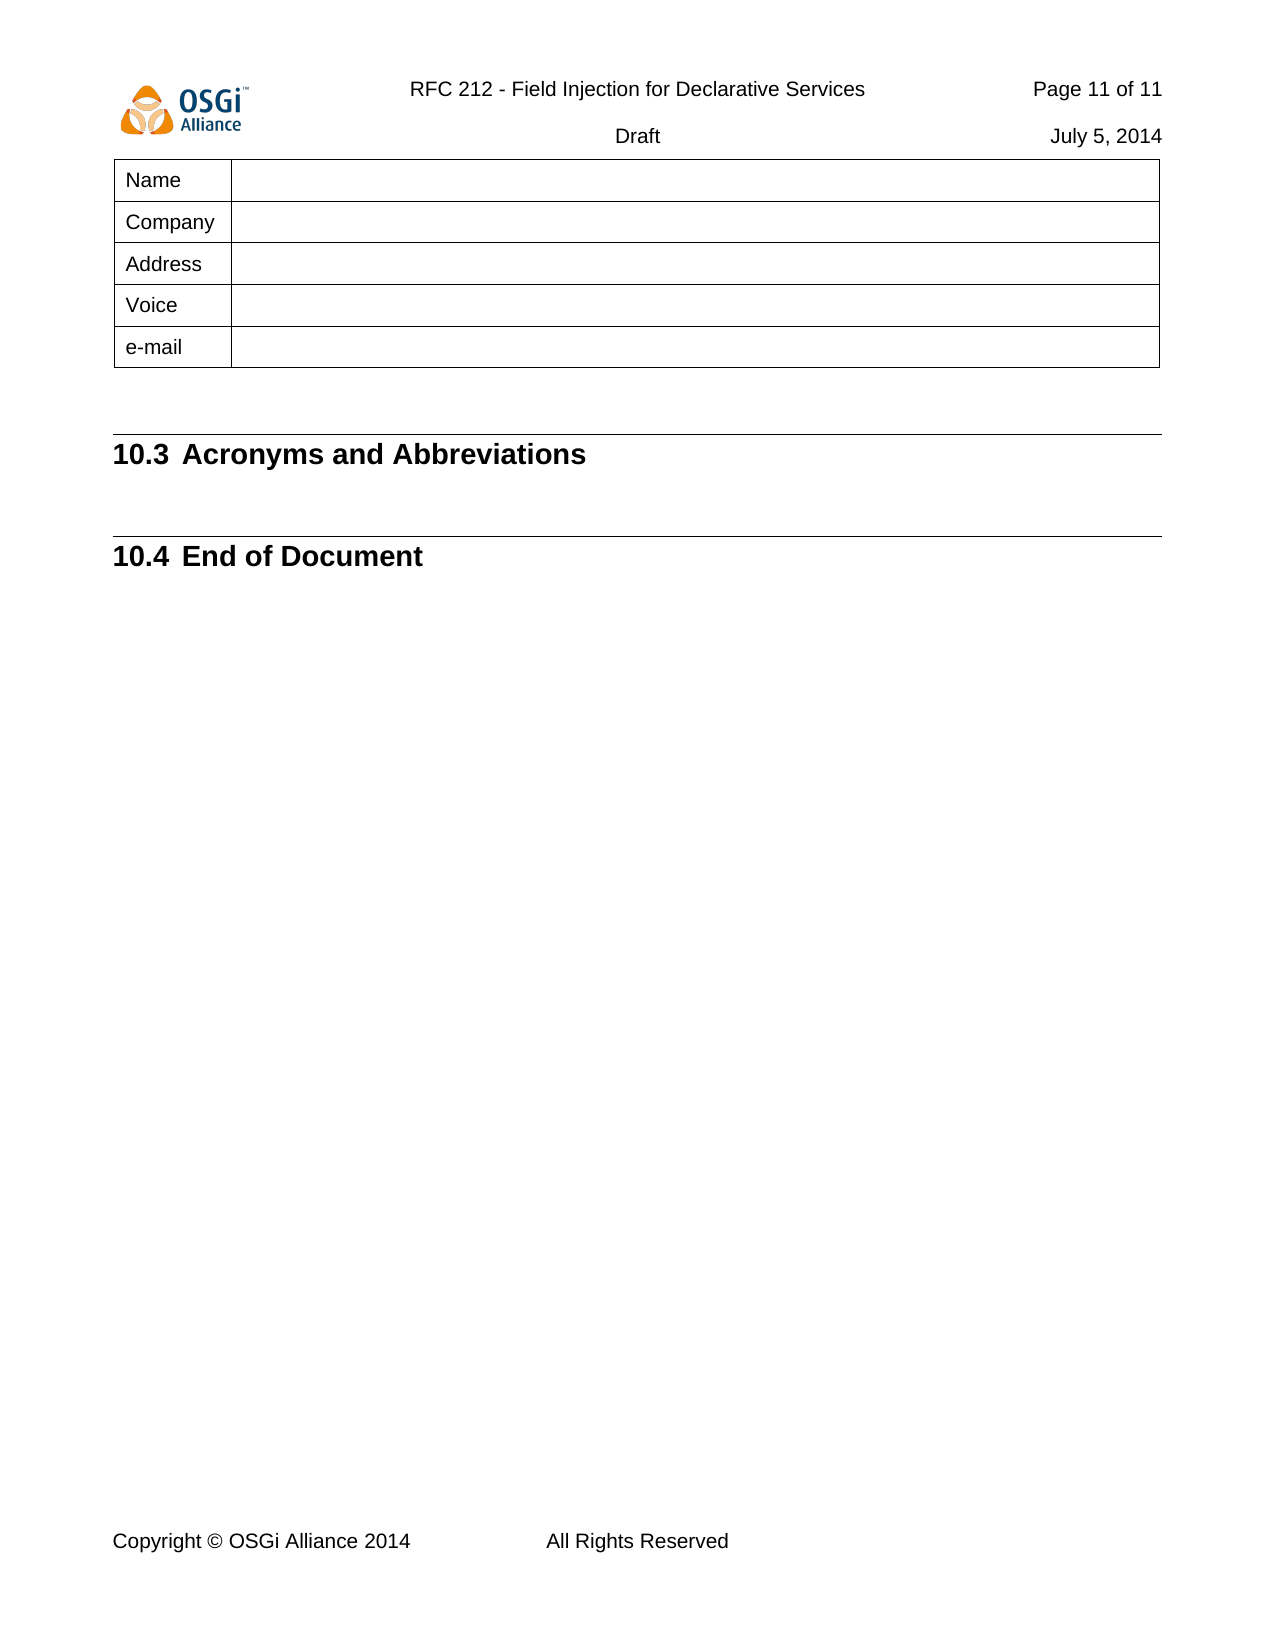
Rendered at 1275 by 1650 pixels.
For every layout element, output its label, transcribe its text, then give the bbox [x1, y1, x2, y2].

subtitle End of Document [112, 537, 1162, 573]
table_cell Company [115, 202, 231, 242]
table_cell [232, 243, 1159, 284]
table_header [232, 160, 1159, 201]
picture [113, 78, 257, 142]
table_cell Address [115, 243, 231, 284]
table_cell e-mail [115, 327, 231, 367]
subtitle Acronyms and Abbreviations [112, 435, 1162, 471]
table_cell [232, 285, 1159, 326]
table_cell Voice [115, 285, 231, 326]
table_cell [232, 202, 1159, 242]
table_cell [232, 327, 1159, 367]
table_header Name [115, 160, 231, 201]
